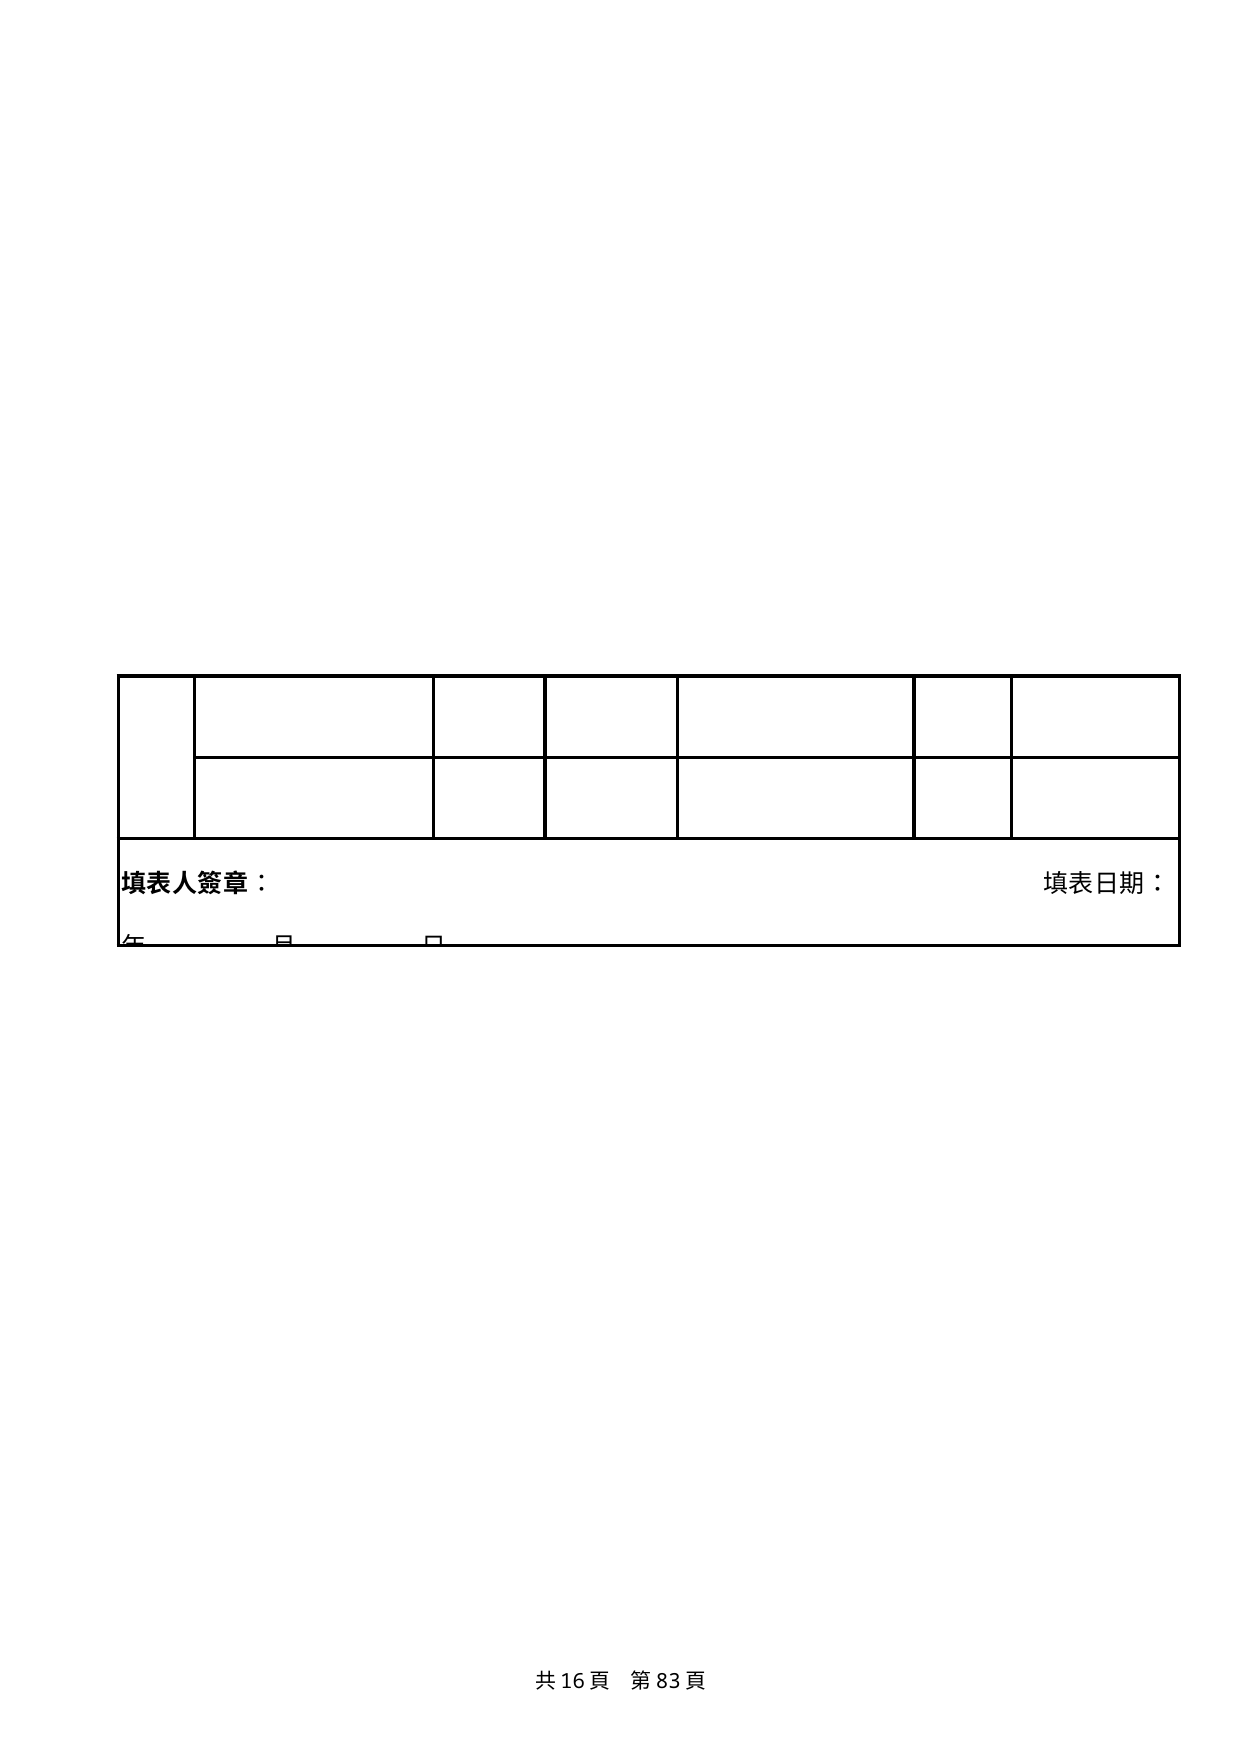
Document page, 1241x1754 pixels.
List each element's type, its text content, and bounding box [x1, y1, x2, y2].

table_cell [679, 678, 912, 756]
table_cell [679, 759, 912, 837]
table_cell [1013, 759, 1178, 837]
table_cell [435, 678, 543, 756]
table_cell [120, 678, 193, 837]
table_cell [547, 759, 676, 837]
table_cell [196, 678, 432, 756]
table_cell [196, 759, 432, 837]
table_cell [1013, 678, 1178, 756]
table_cell [916, 678, 1010, 756]
table_cell [435, 759, 543, 837]
table_cell [547, 678, 676, 756]
table_cell 填表人簽章： 填表日期： 年 月 日 [120, 840, 1178, 943]
table_cell [916, 759, 1010, 837]
